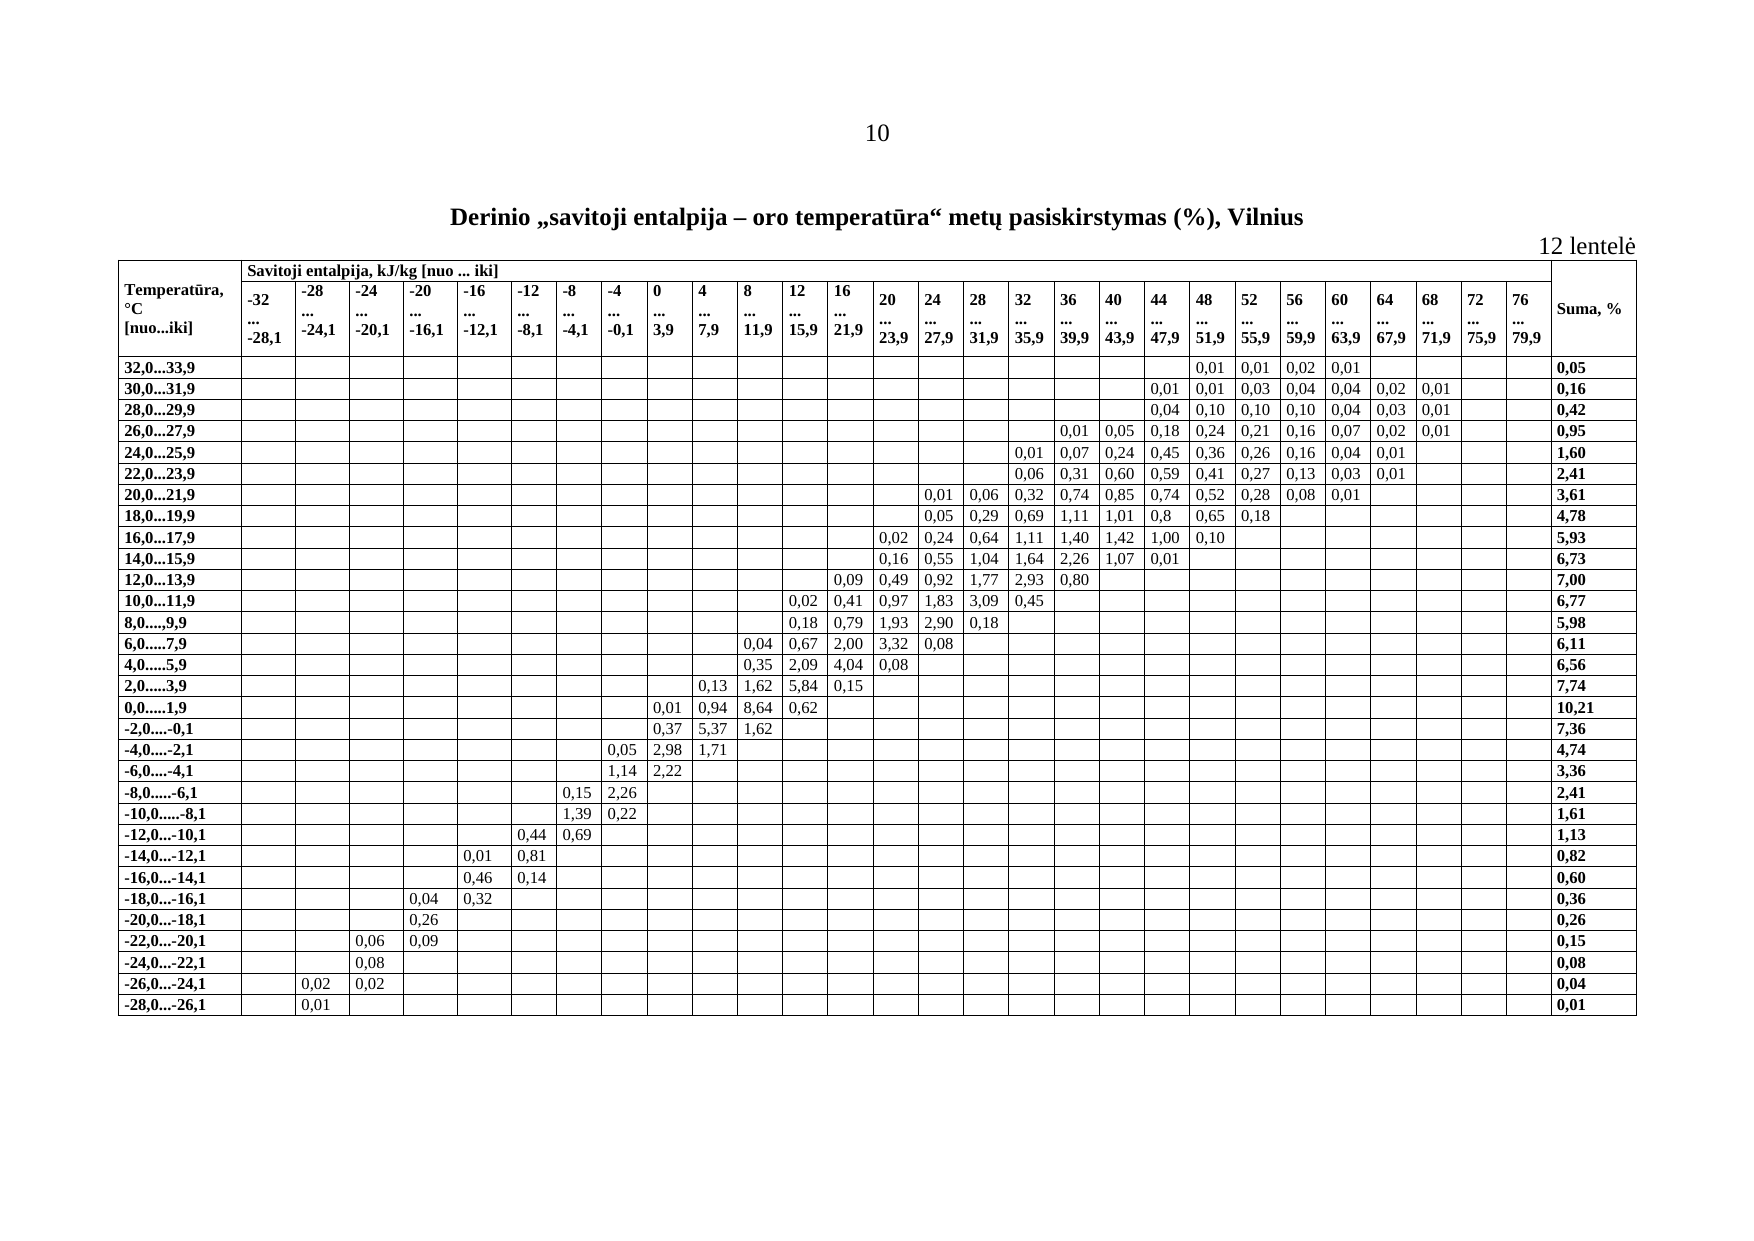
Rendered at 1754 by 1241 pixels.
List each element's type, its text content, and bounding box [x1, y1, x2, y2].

table_cell [648, 549, 692, 569]
table_cell [1190, 570, 1235, 590]
table_cell [738, 952, 782, 972]
table_cell [1190, 910, 1235, 930]
table_cell 0,60 [1100, 464, 1144, 484]
table_cell [693, 591, 737, 611]
table_cell [828, 952, 873, 972]
table_cell [828, 357, 873, 377]
table_cell 0,01 [1326, 485, 1370, 505]
table_cell [1462, 846, 1506, 866]
table_cell [964, 867, 1008, 887]
table_cell [693, 400, 737, 420]
table_cell 0,04 [1281, 379, 1325, 399]
table_cell [1236, 697, 1280, 717]
table_cell 0,37 [648, 719, 692, 739]
table_cell [1462, 464, 1506, 484]
table_cell [1507, 591, 1551, 611]
table_cell [1507, 634, 1551, 654]
table_cell [1326, 740, 1370, 760]
table_cell [557, 995, 601, 1015]
table_cell [1462, 400, 1506, 420]
table_cell [557, 357, 601, 377]
table_cell [458, 676, 511, 696]
table_cell [1326, 952, 1370, 972]
table_cell [1055, 889, 1099, 909]
table_cell 0,69 [557, 825, 601, 845]
table_cell [1326, 974, 1370, 994]
table_cell [557, 485, 601, 505]
table_cell [458, 379, 511, 399]
table_cell 0,26 [1236, 442, 1280, 462]
table_cell [296, 506, 349, 526]
table_cell 0,01 [1417, 379, 1461, 399]
table_cell [602, 867, 647, 887]
table_cell [242, 612, 295, 632]
table_cell [1190, 867, 1235, 887]
table_cell [1281, 931, 1325, 951]
table_cell [919, 931, 963, 951]
table_cell 32,0...33,9 [119, 357, 241, 377]
table_cell [1100, 379, 1144, 399]
table_cell [1281, 527, 1325, 547]
table_cell [602, 931, 647, 951]
table_cell 8,0....,9,9 [119, 612, 241, 632]
table_cell [648, 952, 692, 972]
table_cell [738, 357, 782, 377]
table_cell [828, 931, 873, 951]
table_cell [512, 591, 556, 611]
table_cell [1507, 357, 1551, 377]
table_cell [296, 442, 349, 462]
table_cell 0,04 [1552, 974, 1636, 994]
table_cell [874, 676, 918, 696]
table_cell 40 ... 43,9 [1100, 282, 1144, 356]
table_cell [693, 931, 737, 951]
table_cell [783, 995, 827, 1015]
table_cell 0,08 [919, 634, 963, 654]
table_cell [738, 825, 782, 845]
table_cell 0,16 [1281, 421, 1325, 441]
table_cell [1145, 867, 1189, 887]
table_cell [557, 889, 601, 909]
table_cell [1371, 889, 1416, 909]
table_cell [350, 761, 403, 781]
table_cell 0,01 [1145, 549, 1189, 569]
table_cell [1462, 357, 1506, 377]
table_cell [1462, 570, 1506, 590]
table_cell [1507, 782, 1551, 802]
table_cell [1326, 634, 1370, 654]
table_cell 0,01 [1371, 442, 1416, 462]
table_cell 0,03 [1326, 464, 1370, 484]
table_cell [1100, 804, 1144, 824]
table_cell [1326, 825, 1370, 845]
table_cell [1236, 570, 1280, 590]
table_cell 1,83 [919, 591, 963, 611]
table_cell [1281, 719, 1325, 739]
table_cell [242, 719, 295, 739]
table_cell [557, 952, 601, 972]
table_cell [404, 846, 457, 866]
table_cell [1009, 952, 1054, 972]
table_cell [738, 974, 782, 994]
table_cell [602, 485, 647, 505]
table_cell [783, 846, 827, 866]
table_cell 0,24 [919, 527, 963, 547]
table_cell [1281, 889, 1325, 909]
table_cell [296, 400, 349, 420]
table_cell [964, 782, 1008, 802]
table_cell [783, 867, 827, 887]
table_cell [296, 485, 349, 505]
table_cell [296, 612, 349, 632]
table_cell [242, 952, 295, 972]
table_cell [512, 464, 556, 484]
table_cell [828, 761, 873, 781]
table_cell 0,16 [874, 549, 918, 569]
table_cell [1145, 719, 1189, 739]
table_cell [1190, 995, 1235, 1015]
table_cell [1281, 655, 1325, 675]
table_cell 5,37 [693, 719, 737, 739]
table_cell [964, 379, 1008, 399]
table_cell [1145, 634, 1189, 654]
table_cell [1190, 782, 1235, 802]
table_cell [1236, 634, 1280, 654]
table_cell [1281, 697, 1325, 717]
table_cell [964, 464, 1008, 484]
table_cell [1371, 655, 1416, 675]
table_cell [1417, 825, 1461, 845]
table_cell 0,01 [1190, 379, 1235, 399]
table_cell [404, 506, 457, 526]
table_cell 0,74 [1145, 485, 1189, 505]
table_cell -28 ... -24,1 [296, 282, 349, 356]
table_cell [1281, 952, 1325, 972]
table_cell 0,06 [350, 931, 403, 951]
table_cell [1371, 782, 1416, 802]
table_cell 76 ... 79,9 [1507, 282, 1551, 356]
table_cell 20,0...21,9 [119, 485, 241, 505]
table_cell [242, 974, 295, 994]
table_cell [964, 634, 1008, 654]
table_cell [738, 931, 782, 951]
table_cell [602, 995, 647, 1015]
table_cell [964, 995, 1008, 1015]
table_cell [1145, 697, 1189, 717]
table_cell 0,03 [1236, 379, 1280, 399]
table_cell [1326, 655, 1370, 675]
table_cell 3,61 [1552, 485, 1636, 505]
table_cell 6,11 [1552, 634, 1636, 654]
table_cell [1507, 867, 1551, 887]
table_cell [964, 846, 1008, 866]
table_cell 0,74 [1055, 485, 1099, 505]
table_cell 0,18 [783, 612, 827, 632]
table_cell [557, 570, 601, 590]
table_cell [296, 910, 349, 930]
table_cell [783, 974, 827, 994]
table_cell [1236, 846, 1280, 866]
table_cell [874, 867, 918, 887]
table_cell -22,0...-20,1 [119, 931, 241, 951]
table_cell [557, 549, 601, 569]
table_cell 64 ... 67,9 [1371, 282, 1416, 356]
table_cell [1236, 931, 1280, 951]
table_cell [1281, 867, 1325, 887]
table_cell [512, 974, 556, 994]
table_cell 0,62 [783, 697, 827, 717]
table_cell [1055, 952, 1099, 972]
table_cell [512, 719, 556, 739]
table_cell 0,8 [1145, 506, 1189, 526]
table_cell [1462, 974, 1506, 994]
table_cell [1462, 719, 1506, 739]
table_cell [1100, 782, 1144, 802]
table_cell [602, 825, 647, 845]
table_cell [648, 782, 692, 802]
table_cell [1055, 634, 1099, 654]
table_cell [648, 357, 692, 377]
table_cell [350, 867, 403, 887]
table_cell [512, 782, 556, 802]
table_cell 0,94 [693, 697, 737, 717]
table_cell 0,95 [1552, 421, 1636, 441]
table_cell [1417, 357, 1461, 377]
table_cell 0,55 [919, 549, 963, 569]
table_cell [1462, 527, 1506, 547]
table_cell [350, 506, 403, 526]
table_cell [602, 655, 647, 675]
table_cell [458, 719, 511, 739]
table_cell [1371, 719, 1416, 739]
table_cell [693, 782, 737, 802]
table_cell [874, 697, 918, 717]
table_cell [602, 697, 647, 717]
table_cell [1236, 867, 1280, 887]
table_cell [1326, 697, 1370, 717]
table_cell 3,32 [874, 634, 918, 654]
table_cell -16 ... -12,1 [458, 282, 511, 356]
table_cell [783, 506, 827, 526]
table_cell [350, 676, 403, 696]
table_cell [1417, 719, 1461, 739]
table_cell [1507, 719, 1551, 739]
table_cell [964, 655, 1008, 675]
table_cell [648, 995, 692, 1015]
table_cell [693, 761, 737, 781]
table_cell [828, 442, 873, 462]
table_cell [242, 995, 295, 1015]
table_cell 0,49 [874, 570, 918, 590]
table_cell 0,06 [1009, 464, 1054, 484]
table_cell [783, 931, 827, 951]
table_cell [1190, 952, 1235, 972]
table_cell [693, 867, 737, 887]
table_cell [557, 846, 601, 866]
table_cell 0,06 [964, 485, 1008, 505]
table_cell [648, 634, 692, 654]
table_cell 48 ... 51,9 [1190, 282, 1235, 356]
table_cell [1100, 825, 1144, 845]
table_cell [404, 697, 457, 717]
table_cell [296, 357, 349, 377]
table_cell 0,15 [1552, 931, 1636, 951]
table_cell 0,02 [1371, 379, 1416, 399]
table_cell [1371, 846, 1416, 866]
table_cell 1,00 [1145, 527, 1189, 547]
table_cell -14,0...-12,1 [119, 846, 241, 866]
table_cell [242, 846, 295, 866]
table_cell [242, 804, 295, 824]
table_cell 0,22 [602, 804, 647, 824]
table_cell 0,42 [1552, 400, 1636, 420]
table_cell 0,01 [1190, 357, 1235, 377]
table_cell [1145, 846, 1189, 866]
table_cell [557, 527, 601, 547]
table_cell [1055, 740, 1099, 760]
table_cell [1507, 825, 1551, 845]
table_cell 2,0.....3,9 [119, 676, 241, 696]
table_cell [1145, 952, 1189, 972]
table_cell [1462, 740, 1506, 760]
table_cell 0,80 [1055, 570, 1099, 590]
table_cell 0,79 [828, 612, 873, 632]
table_cell [964, 931, 1008, 951]
table_cell [919, 867, 963, 887]
table_cell [919, 697, 963, 717]
table_cell 3,09 [964, 591, 1008, 611]
table_cell [1326, 846, 1370, 866]
table_cell 0,0.....1,9 [119, 697, 241, 717]
table_cell [404, 974, 457, 994]
table_cell [404, 549, 457, 569]
table_cell [602, 910, 647, 930]
table_cell 0,02 [1371, 421, 1416, 441]
table_cell [1462, 506, 1506, 526]
table_cell [1236, 549, 1280, 569]
table_cell 0,01 [1055, 421, 1099, 441]
table_cell [648, 379, 692, 399]
table_cell [648, 612, 692, 632]
table_cell [1100, 995, 1144, 1015]
table_cell 0 ... 3,9 [648, 282, 692, 356]
table_cell [874, 761, 918, 781]
table_cell [1145, 655, 1189, 675]
table_cell [512, 910, 556, 930]
table_cell 0,85 [1100, 485, 1144, 505]
table_cell [964, 761, 1008, 781]
table_cell [1145, 889, 1189, 909]
table_cell [1281, 974, 1325, 994]
table_cell -8,0.....-6,1 [119, 782, 241, 802]
text 12 lentelė [118, 231, 1636, 259]
table_cell [350, 421, 403, 441]
table_cell [1009, 612, 1054, 632]
table_cell [1009, 910, 1054, 930]
table_cell [693, 889, 737, 909]
table_cell [648, 931, 692, 951]
table_cell [1100, 910, 1144, 930]
table_cell 68 ... 71,9 [1417, 282, 1461, 356]
table_cell [1326, 910, 1370, 930]
table_cell [1100, 676, 1144, 696]
table_cell [404, 612, 457, 632]
table_cell [1371, 591, 1416, 611]
table_cell [964, 442, 1008, 462]
table_cell [602, 442, 647, 462]
table_cell [919, 952, 963, 972]
table_cell [404, 740, 457, 760]
table_cell [1009, 825, 1054, 845]
table_cell [1417, 804, 1461, 824]
table_cell [738, 379, 782, 399]
table_cell [458, 506, 511, 526]
table_cell [1145, 612, 1189, 632]
table_cell [919, 995, 963, 1015]
table_cell -4,0....-2,1 [119, 740, 241, 760]
table_cell [1055, 591, 1099, 611]
table_cell [1100, 889, 1144, 909]
table_cell [1281, 804, 1325, 824]
table_cell [1507, 889, 1551, 909]
table_cell [1236, 719, 1280, 739]
table_cell 0,04 [404, 889, 457, 909]
table_cell 36 ... 39,9 [1055, 282, 1099, 356]
table_cell [1009, 357, 1054, 377]
table_cell 0,35 [738, 655, 782, 675]
table_cell [242, 549, 295, 569]
table_cell [693, 464, 737, 484]
table_cell 1,77 [964, 570, 1008, 590]
table_cell [1326, 570, 1370, 590]
table_cell 6,56 [1552, 655, 1636, 675]
table_cell [738, 867, 782, 887]
table_cell [458, 357, 511, 377]
table_cell 0,41 [1190, 464, 1235, 484]
table_cell [1009, 719, 1054, 739]
table_cell -12,0...-10,1 [119, 825, 241, 845]
table_cell [738, 782, 782, 802]
table_cell [557, 974, 601, 994]
table_cell [458, 400, 511, 420]
table_cell 0,04 [1326, 379, 1370, 399]
table_cell [1100, 357, 1144, 377]
table_cell [404, 400, 457, 420]
table_cell [1371, 634, 1416, 654]
table_cell [964, 910, 1008, 930]
table_cell [1236, 612, 1280, 632]
table_cell [1371, 825, 1416, 845]
table_cell [874, 804, 918, 824]
table_cell 0,02 [350, 974, 403, 994]
table_cell [1055, 995, 1099, 1015]
table_cell [693, 549, 737, 569]
table_cell [602, 952, 647, 972]
table_cell 24,0...25,9 [119, 442, 241, 462]
table_cell 0,67 [783, 634, 827, 654]
table_cell [1190, 591, 1235, 611]
table_cell [1281, 782, 1325, 802]
table_cell [602, 379, 647, 399]
table_cell 0,81 [512, 846, 556, 866]
table_cell [458, 804, 511, 824]
table_cell [404, 464, 457, 484]
table_cell [458, 549, 511, 569]
table_cell [1507, 655, 1551, 675]
table_cell 2,98 [648, 740, 692, 760]
table_cell [1009, 379, 1054, 399]
table_cell 0,15 [828, 676, 873, 696]
table_cell [350, 634, 403, 654]
table_cell [242, 676, 295, 696]
table_cell 0,10 [1281, 400, 1325, 420]
table_cell [1190, 676, 1235, 696]
table_cell 4 ... 7,9 [693, 282, 737, 356]
table_cell [1417, 761, 1461, 781]
table_cell [1100, 570, 1144, 590]
table_cell [783, 549, 827, 569]
table_cell [874, 464, 918, 484]
table_cell [602, 400, 647, 420]
table_cell [1009, 740, 1054, 760]
table_cell [783, 825, 827, 845]
table_cell [828, 974, 873, 994]
table_header Suma, % [1552, 261, 1636, 356]
table_cell [828, 995, 873, 1015]
table_cell [242, 421, 295, 441]
table_cell 0,09 [404, 931, 457, 951]
table_cell [404, 357, 457, 377]
table_cell [1417, 506, 1461, 526]
table_cell 0,82 [1552, 846, 1636, 866]
table_cell [1055, 379, 1099, 399]
table_cell [648, 591, 692, 611]
table_cell [1371, 867, 1416, 887]
table_cell [919, 719, 963, 739]
table_cell [964, 676, 1008, 696]
table_cell [1507, 740, 1551, 760]
table_cell [783, 357, 827, 377]
table_cell [828, 549, 873, 569]
table_cell [1462, 591, 1506, 611]
table_cell [1371, 974, 1416, 994]
table_cell [1371, 804, 1416, 824]
table_cell [1371, 357, 1416, 377]
table_cell [1507, 570, 1551, 590]
table_cell 0,02 [296, 974, 349, 994]
table_cell [404, 995, 457, 1015]
table_cell [1236, 889, 1280, 909]
table_cell [1100, 846, 1144, 866]
table_cell [1462, 910, 1506, 930]
table_cell [1009, 995, 1054, 1015]
table_cell [557, 634, 601, 654]
table_cell -20 ... -16,1 [404, 282, 457, 356]
table_cell [1326, 527, 1370, 547]
table_cell [1326, 804, 1370, 824]
table_cell [693, 527, 737, 547]
table_cell [242, 400, 295, 420]
table_cell 0,41 [828, 591, 873, 611]
table_cell 4,0.....5,9 [119, 655, 241, 675]
table_cell [783, 400, 827, 420]
table_cell [738, 570, 782, 590]
table_cell [648, 421, 692, 441]
table_cell [1462, 379, 1506, 399]
table_cell [458, 952, 511, 972]
table_cell 2,09 [783, 655, 827, 675]
table_cell 0,07 [1326, 421, 1370, 441]
table_cell 0,08 [874, 655, 918, 675]
table_cell 1,13 [1552, 825, 1636, 845]
table_cell [1371, 612, 1416, 632]
table_cell [242, 442, 295, 462]
table_cell [1145, 761, 1189, 781]
table_cell 0,01 [648, 697, 692, 717]
table_cell [964, 952, 1008, 972]
table_cell [602, 549, 647, 569]
table_cell -6,0....-4,1 [119, 761, 241, 781]
table_cell [1371, 910, 1416, 930]
table_cell [828, 889, 873, 909]
table_cell [964, 400, 1008, 420]
table_cell [296, 931, 349, 951]
table_cell [1055, 910, 1099, 930]
table_cell [1055, 357, 1099, 377]
table_cell [828, 740, 873, 760]
table_cell [919, 740, 963, 760]
table_cell [512, 804, 556, 824]
table_cell [1236, 740, 1280, 760]
table_cell [458, 612, 511, 632]
table_cell [1371, 952, 1416, 972]
table_cell 0,28 [1236, 485, 1280, 505]
table_cell [512, 655, 556, 675]
table_cell 0,08 [350, 952, 403, 972]
table_cell [1145, 357, 1189, 377]
table_cell [1145, 591, 1189, 611]
table_cell [557, 400, 601, 420]
table_cell [1507, 379, 1551, 399]
table_cell [693, 825, 737, 845]
table_cell [738, 506, 782, 526]
table_cell [458, 655, 511, 675]
table_cell [648, 655, 692, 675]
table_cell [783, 782, 827, 802]
table_cell 0,92 [919, 570, 963, 590]
table_cell [874, 485, 918, 505]
table_cell [1326, 761, 1370, 781]
table_cell [1371, 527, 1416, 547]
table_cell -24,0...-22,1 [119, 952, 241, 972]
table_cell [874, 889, 918, 909]
table_cell [1236, 591, 1280, 611]
table_cell [242, 506, 295, 526]
table_cell [458, 825, 511, 845]
table_cell [919, 357, 963, 377]
table_cell [1009, 655, 1054, 675]
table_cell [1326, 591, 1370, 611]
table_cell [1190, 974, 1235, 994]
table_cell 0,26 [1552, 910, 1636, 930]
table_cell [1100, 634, 1144, 654]
table_cell 60 ... 63,9 [1326, 282, 1370, 356]
table_cell [1417, 697, 1461, 717]
table_cell [693, 357, 737, 377]
table_cell [296, 719, 349, 739]
table_cell [1417, 931, 1461, 951]
table_cell [1055, 931, 1099, 951]
table_cell 2,00 [828, 634, 873, 654]
table_cell [1055, 825, 1099, 845]
table_cell [828, 825, 873, 845]
table_cell [458, 974, 511, 994]
table_cell [648, 464, 692, 484]
table_cell [458, 485, 511, 505]
table_cell -20,0...-18,1 [119, 910, 241, 930]
table_cell 2,93 [1009, 570, 1054, 590]
table_cell [350, 655, 403, 675]
table_cell 0,45 [1145, 442, 1189, 462]
table_cell [828, 719, 873, 739]
table_cell [512, 761, 556, 781]
table_cell [738, 804, 782, 824]
table_cell 1,61 [1552, 804, 1636, 824]
table_cell [557, 464, 601, 484]
table_cell [1190, 549, 1235, 569]
table_cell [1281, 506, 1325, 526]
table_cell [1462, 549, 1506, 569]
table_cell [404, 634, 457, 654]
table_cell [458, 442, 511, 462]
table_cell [512, 485, 556, 505]
table_cell [964, 889, 1008, 909]
table_cell 0,03 [1371, 400, 1416, 420]
text Derinio „savitoji entalpija – oro temperatūra“ metų pasiskirstymas (%), Vilnius [118, 202, 1636, 231]
table_cell [964, 421, 1008, 441]
table_cell -4 ... -0,1 [602, 282, 647, 356]
table_cell [874, 825, 918, 845]
table_cell [1507, 846, 1551, 866]
table_cell [919, 804, 963, 824]
table_cell [964, 719, 1008, 739]
table_cell [874, 952, 918, 972]
table_cell [1417, 527, 1461, 547]
table_cell 0,14 [512, 867, 556, 887]
table_cell 20 ... 23,9 [874, 282, 918, 356]
table_cell [512, 634, 556, 654]
table_cell [512, 442, 556, 462]
table_cell 1,07 [1100, 549, 1144, 569]
table_cell [512, 400, 556, 420]
table_cell [1462, 697, 1506, 717]
table_cell 0,02 [874, 527, 918, 547]
table_cell [242, 485, 295, 505]
table_cell [1417, 442, 1461, 462]
table_cell [1100, 740, 1144, 760]
table_cell [783, 740, 827, 760]
table_cell [242, 634, 295, 654]
table_cell [1371, 697, 1416, 717]
table_cell 56 ... 59,9 [1281, 282, 1325, 356]
table_cell [1326, 676, 1370, 696]
table_cell [1507, 974, 1551, 994]
table_cell [458, 634, 511, 654]
table_cell 1,64 [1009, 549, 1054, 569]
table_cell [693, 846, 737, 866]
table_cell [1190, 804, 1235, 824]
table_cell [1417, 676, 1461, 696]
table_cell [1281, 846, 1325, 866]
table_cell [404, 761, 457, 781]
table_cell [738, 910, 782, 930]
table_cell [350, 846, 403, 866]
table_cell [242, 655, 295, 675]
table_cell [512, 931, 556, 951]
table_cell [296, 549, 349, 569]
table_cell 7,00 [1552, 570, 1636, 590]
table_cell 12,0...13,9 [119, 570, 241, 590]
table_cell 1,14 [602, 761, 647, 781]
table_cell -16,0...-14,1 [119, 867, 241, 887]
table_cell [1507, 442, 1551, 462]
table_cell [1190, 612, 1235, 632]
table_cell [1371, 995, 1416, 1015]
table_cell [874, 931, 918, 951]
table_cell [242, 931, 295, 951]
table_cell [404, 485, 457, 505]
table_cell [648, 825, 692, 845]
table_cell [1326, 782, 1370, 802]
table_cell 0,65 [1190, 506, 1235, 526]
table_cell [693, 995, 737, 1015]
table_cell [1236, 910, 1280, 930]
table_cell [512, 506, 556, 526]
table_cell [1507, 995, 1551, 1015]
table_cell [602, 634, 647, 654]
table_cell [557, 655, 601, 675]
table_cell 0,10 [1236, 400, 1280, 420]
table_cell [1417, 782, 1461, 802]
table_cell 0,16 [1281, 442, 1325, 462]
table_cell [1417, 655, 1461, 675]
table_cell [557, 931, 601, 951]
table_cell 2,22 [648, 761, 692, 781]
table_cell [964, 740, 1008, 760]
table_cell [1462, 825, 1506, 845]
table_cell 0,05 [602, 740, 647, 760]
table_cell [964, 825, 1008, 845]
table_cell [1009, 931, 1054, 951]
table_cell [1462, 612, 1506, 632]
table_cell [404, 804, 457, 824]
table_cell [1190, 697, 1235, 717]
table_cell 6,77 [1552, 591, 1636, 611]
table_cell [1236, 761, 1280, 781]
table_cell 1,93 [874, 612, 918, 632]
table_cell [350, 464, 403, 484]
table_cell [874, 506, 918, 526]
table_cell [693, 974, 737, 994]
table_cell [242, 527, 295, 547]
table_cell [350, 719, 403, 739]
table_cell [783, 421, 827, 441]
table_cell 0,02 [1281, 357, 1325, 377]
table_cell [1190, 825, 1235, 845]
table_cell [828, 910, 873, 930]
table_cell [557, 676, 601, 696]
table_cell [350, 485, 403, 505]
table_cell [919, 464, 963, 484]
table_cell [512, 952, 556, 972]
table_cell [1281, 570, 1325, 590]
table_cell [1507, 527, 1551, 547]
table_cell [874, 995, 918, 1015]
table_cell [1100, 867, 1144, 887]
table_cell [296, 591, 349, 611]
table_cell 0,18 [964, 612, 1008, 632]
table_cell 28,0...29,9 [119, 400, 241, 420]
table_cell [296, 952, 349, 972]
table_cell [350, 549, 403, 569]
table_cell [1190, 740, 1235, 760]
table_cell [1462, 442, 1506, 462]
table_cell [512, 570, 556, 590]
table_cell [1507, 421, 1551, 441]
table_cell [1417, 485, 1461, 505]
table_cell [350, 442, 403, 462]
table_cell [1417, 570, 1461, 590]
table_cell [296, 782, 349, 802]
table_cell -28,0...-26,1 [119, 995, 241, 1015]
table_cell 0,32 [458, 889, 511, 909]
table_cell [1100, 612, 1144, 632]
table_cell [919, 825, 963, 845]
table_cell 2,41 [1552, 464, 1636, 484]
table_cell [738, 889, 782, 909]
table_cell 0,13 [693, 676, 737, 696]
table_cell [964, 974, 1008, 994]
table_cell [1009, 782, 1054, 802]
table_cell [693, 506, 737, 526]
table_cell [1462, 889, 1506, 909]
table_cell [874, 740, 918, 760]
table_cell [296, 527, 349, 547]
table_cell [1100, 655, 1144, 675]
table_cell [1417, 549, 1461, 569]
table_cell [296, 634, 349, 654]
table_cell 7,74 [1552, 676, 1636, 696]
table_cell [1009, 804, 1054, 824]
table_cell [648, 676, 692, 696]
table_cell [404, 591, 457, 611]
table_cell 0,04 [1145, 400, 1189, 420]
table_cell 0,13 [1281, 464, 1325, 484]
table_cell [1145, 974, 1189, 994]
table_cell 0,59 [1145, 464, 1189, 484]
table_cell [919, 379, 963, 399]
table_cell [557, 506, 601, 526]
table_cell [964, 357, 1008, 377]
table_cell [738, 442, 782, 462]
table_cell 0,64 [964, 527, 1008, 547]
table_cell [512, 357, 556, 377]
table_cell -2,0....-0,1 [119, 719, 241, 739]
table_cell 16,0...17,9 [119, 527, 241, 547]
table_cell [242, 889, 295, 909]
table_cell [1326, 506, 1370, 526]
table_cell [828, 464, 873, 484]
table_cell [404, 421, 457, 441]
table_cell [783, 761, 827, 781]
table_cell [693, 804, 737, 824]
table_cell [1145, 570, 1189, 590]
table_cell [1281, 549, 1325, 569]
table_cell [1507, 400, 1551, 420]
table_cell [296, 464, 349, 484]
table_cell [404, 527, 457, 547]
table_cell [296, 570, 349, 590]
table_cell [1009, 761, 1054, 781]
table_cell [1507, 761, 1551, 781]
table_cell [1507, 464, 1551, 484]
table_cell [1507, 697, 1551, 717]
table_cell [919, 761, 963, 781]
table_cell [458, 995, 511, 1015]
table_cell 1,71 [693, 740, 737, 760]
table_cell [1326, 931, 1370, 951]
table_cell [296, 740, 349, 760]
table_cell [783, 379, 827, 399]
table_cell [1462, 761, 1506, 781]
table_cell [693, 655, 737, 675]
table_cell [1281, 995, 1325, 1015]
table_cell 0,69 [1009, 506, 1054, 526]
table_cell [296, 889, 349, 909]
table_cell [404, 676, 457, 696]
table_cell [1236, 974, 1280, 994]
table_cell 3,36 [1552, 761, 1636, 781]
table_cell 1,11 [1009, 527, 1054, 547]
table_cell [404, 867, 457, 887]
table_cell [828, 804, 873, 824]
table_cell [602, 974, 647, 994]
table_cell [1100, 761, 1144, 781]
table_cell [648, 506, 692, 526]
table_cell [1190, 761, 1235, 781]
table_cell 0,16 [1552, 379, 1636, 399]
table_cell [738, 421, 782, 441]
table_cell [1236, 804, 1280, 824]
table_cell [1055, 697, 1099, 717]
table_cell [1281, 910, 1325, 930]
table_cell [1326, 995, 1370, 1015]
table_cell -10,0.....-8,1 [119, 804, 241, 824]
table_cell [1326, 612, 1370, 632]
table_cell [242, 867, 295, 887]
table_cell 16 ... 21,9 [828, 282, 873, 356]
table_cell [828, 697, 873, 717]
table_cell [874, 974, 918, 994]
table_cell [783, 910, 827, 930]
table_cell [1507, 549, 1551, 569]
table_cell [738, 549, 782, 569]
table_cell [693, 952, 737, 972]
table_cell [404, 782, 457, 802]
table_cell [1462, 995, 1506, 1015]
table_cell [350, 740, 403, 760]
table_cell [783, 527, 827, 547]
table_cell [350, 697, 403, 717]
table_cell [964, 804, 1008, 824]
table_cell [738, 400, 782, 420]
table_cell [648, 442, 692, 462]
table_cell [1055, 867, 1099, 887]
table_cell [1462, 931, 1506, 951]
table_cell 0,07 [1055, 442, 1099, 462]
table_cell [557, 591, 601, 611]
table_cell [350, 804, 403, 824]
table_cell [874, 357, 918, 377]
table_cell [828, 400, 873, 420]
table_cell [1371, 931, 1416, 951]
table_cell [512, 740, 556, 760]
table_cell [350, 782, 403, 802]
table_cell [1507, 910, 1551, 930]
table_cell [1507, 676, 1551, 696]
table_cell 0,52 [1190, 485, 1235, 505]
table_cell [1462, 634, 1506, 654]
table_cell [693, 910, 737, 930]
table_cell [512, 676, 556, 696]
table_cell [1417, 889, 1461, 909]
table_cell [512, 697, 556, 717]
table_cell [1055, 719, 1099, 739]
table_cell [557, 740, 601, 760]
table_cell [1055, 676, 1099, 696]
table_cell [350, 527, 403, 547]
table_cell [1145, 910, 1189, 930]
table_cell [693, 634, 737, 654]
table_cell [602, 421, 647, 441]
table_cell 0,15 [557, 782, 601, 802]
table_cell [458, 464, 511, 484]
table_cell [648, 485, 692, 505]
table_cell [828, 782, 873, 802]
table_cell [242, 825, 295, 845]
table_cell 5,93 [1552, 527, 1636, 547]
table_cell 0,05 [919, 506, 963, 526]
table_cell [1236, 782, 1280, 802]
table_cell 1,62 [738, 676, 782, 696]
table_cell [512, 995, 556, 1015]
table_cell [1281, 634, 1325, 654]
table_cell 0,01 [1417, 400, 1461, 420]
table_cell [1371, 506, 1416, 526]
table_cell [1055, 761, 1099, 781]
table_cell [1190, 846, 1235, 866]
table_cell -24 ... -20,1 [350, 282, 403, 356]
table_cell [404, 570, 457, 590]
table_cell 0,24 [1100, 442, 1144, 462]
table_cell [693, 421, 737, 441]
table_cell [874, 400, 918, 420]
table_cell [1009, 889, 1054, 909]
table_cell 0,08 [1552, 952, 1636, 972]
table_cell [1417, 634, 1461, 654]
table_cell [693, 485, 737, 505]
table_cell [296, 867, 349, 887]
table_cell [919, 400, 963, 420]
table_cell [1462, 782, 1506, 802]
table_cell [458, 697, 511, 717]
table_cell 24 ... 27,9 [919, 282, 963, 356]
table_cell [350, 995, 403, 1015]
table_cell 0,01 [1371, 464, 1416, 484]
table_cell [648, 889, 692, 909]
table_cell [648, 974, 692, 994]
table_cell [602, 612, 647, 632]
table_cell [557, 442, 601, 462]
table_cell [458, 421, 511, 441]
table_cell [1055, 804, 1099, 824]
table_cell [1145, 676, 1189, 696]
table_cell [557, 612, 601, 632]
table_cell [1190, 719, 1235, 739]
table_cell [1009, 697, 1054, 717]
table_cell [1417, 612, 1461, 632]
table_cell -32 ... -28,1 [242, 282, 295, 356]
table_cell [919, 974, 963, 994]
table_cell [919, 910, 963, 930]
table_cell [1371, 570, 1416, 590]
table_cell [296, 825, 349, 845]
table_cell 12 ... 15,9 [783, 282, 827, 356]
table_cell [919, 442, 963, 462]
table_cell 0,18 [1145, 421, 1189, 441]
table_cell 0,26 [404, 910, 457, 930]
table_cell 6,0.....7,9 [119, 634, 241, 654]
table_cell -12 ... -8,1 [512, 282, 556, 356]
table_cell [602, 357, 647, 377]
table_header Savitoji entalpija, kJ/kg [nuo ... iki] [242, 261, 1551, 281]
table_cell [1371, 761, 1416, 781]
table_cell [1145, 782, 1189, 802]
table_cell [602, 527, 647, 547]
table_cell [1145, 804, 1189, 824]
table_cell [648, 867, 692, 887]
table_cell 0,04 [1326, 400, 1370, 420]
table_cell 0,01 [1552, 995, 1636, 1015]
table_cell [458, 570, 511, 590]
table_cell [648, 804, 692, 824]
table_cell 0,02 [783, 591, 827, 611]
table_cell [1371, 549, 1416, 569]
table_cell [1326, 889, 1370, 909]
table_cell [557, 719, 601, 739]
table_cell 0,01 [1009, 442, 1054, 462]
table_cell [350, 910, 403, 930]
table_cell 8,64 [738, 697, 782, 717]
table_cell [874, 379, 918, 399]
table_cell [1100, 719, 1144, 739]
table_cell [1009, 676, 1054, 696]
table_cell [1417, 867, 1461, 887]
table_cell 1,11 [1055, 506, 1099, 526]
table_cell [1055, 400, 1099, 420]
table_cell [557, 379, 601, 399]
table_cell [350, 612, 403, 632]
table_cell [964, 697, 1008, 717]
table_cell [1462, 676, 1506, 696]
table_cell [1145, 825, 1189, 845]
table_cell [1100, 591, 1144, 611]
table_cell [242, 782, 295, 802]
table_cell [242, 357, 295, 377]
table_cell [557, 421, 601, 441]
table_cell [1055, 612, 1099, 632]
table_cell 1,40 [1055, 527, 1099, 547]
table_cell 2,26 [602, 782, 647, 802]
table_cell [1462, 655, 1506, 675]
table_cell [1145, 931, 1189, 951]
table_cell [738, 464, 782, 484]
table_cell [1326, 549, 1370, 569]
table_cell [783, 804, 827, 824]
table_cell [1100, 952, 1144, 972]
table_cell [919, 782, 963, 802]
table_cell [738, 612, 782, 632]
table_cell [404, 952, 457, 972]
table_cell [1462, 804, 1506, 824]
table_cell [874, 442, 918, 462]
table_cell 1,42 [1100, 527, 1144, 547]
table_cell 0,01 [296, 995, 349, 1015]
table_cell 0,46 [458, 867, 511, 887]
table_cell [1055, 655, 1099, 675]
table_cell [1462, 485, 1506, 505]
table_cell [512, 549, 556, 569]
table_cell 7,36 [1552, 719, 1636, 739]
table_cell [1009, 846, 1054, 866]
table_cell [1190, 889, 1235, 909]
table_cell [404, 825, 457, 845]
table_cell [1371, 485, 1416, 505]
table_cell 2,26 [1055, 549, 1099, 569]
table_cell 0,01 [458, 846, 511, 866]
table_cell [1417, 910, 1461, 930]
table_cell [458, 761, 511, 781]
table_cell 0,29 [964, 506, 1008, 526]
table_cell [874, 782, 918, 802]
table_cell [1417, 846, 1461, 866]
table_cell -18,0...-16,1 [119, 889, 241, 909]
table_cell [1236, 995, 1280, 1015]
table_cell 0,04 [1326, 442, 1370, 462]
table_cell [1009, 400, 1054, 420]
table_cell [1507, 612, 1551, 632]
table_cell [1190, 634, 1235, 654]
table_cell [296, 379, 349, 399]
table_cell 44 ... 47,9 [1145, 282, 1189, 356]
table_cell [296, 676, 349, 696]
table_cell [828, 867, 873, 887]
table_cell [296, 655, 349, 675]
table_cell [1507, 506, 1551, 526]
table_cell [1281, 825, 1325, 845]
table_cell [919, 846, 963, 866]
table_cell [557, 867, 601, 887]
table_cell [1507, 952, 1551, 972]
table_cell [458, 910, 511, 930]
table_cell [1462, 952, 1506, 972]
table_cell 0,36 [1190, 442, 1235, 462]
table_cell 6,73 [1552, 549, 1636, 569]
table_cell [242, 464, 295, 484]
table_cell [557, 761, 601, 781]
table_cell [919, 421, 963, 441]
table_cell 0,45 [1009, 591, 1054, 611]
table_cell [1055, 782, 1099, 802]
table_cell [1371, 676, 1416, 696]
table_cell 32 ... 35,9 [1009, 282, 1054, 356]
table_cell [512, 527, 556, 547]
table_cell 4,04 [828, 655, 873, 675]
table_cell 2,41 [1552, 782, 1636, 802]
table_cell [874, 910, 918, 930]
table_cell 1,62 [738, 719, 782, 739]
table_cell [404, 719, 457, 739]
table_cell [783, 570, 827, 590]
table_cell 26,0...27,9 [119, 421, 241, 441]
table_cell [738, 995, 782, 1015]
table_cell [1100, 974, 1144, 994]
table_cell [919, 889, 963, 909]
table_cell [602, 506, 647, 526]
table_cell [296, 761, 349, 781]
table_cell 0,09 [828, 570, 873, 590]
table_cell [350, 400, 403, 420]
table_cell [874, 719, 918, 739]
table_cell [1462, 867, 1506, 887]
table_cell [738, 527, 782, 547]
table_cell 22,0...23,9 [119, 464, 241, 484]
table_cell [602, 464, 647, 484]
table_cell -26,0...-24,1 [119, 974, 241, 994]
table_cell 10,0...11,9 [119, 591, 241, 611]
table_cell [602, 676, 647, 696]
table_cell 8 ... 11,9 [738, 282, 782, 356]
table_cell 28 ... 31,9 [964, 282, 1008, 356]
table_cell 18,0...19,9 [119, 506, 241, 526]
table_cell [1417, 591, 1461, 611]
table_cell [242, 740, 295, 760]
table_cell [1507, 931, 1551, 951]
table_cell [783, 952, 827, 972]
table_cell [648, 527, 692, 547]
table_cell [404, 379, 457, 399]
table_cell [783, 889, 827, 909]
table_cell [828, 506, 873, 526]
table_cell 0,10 [1190, 400, 1235, 420]
table_cell [1417, 995, 1461, 1015]
table_cell [458, 527, 511, 547]
table_cell 52 ... 55,9 [1236, 282, 1280, 356]
table_cell [1507, 804, 1551, 824]
table_cell [1190, 931, 1235, 951]
table_cell [602, 591, 647, 611]
table_cell [783, 485, 827, 505]
table_cell [602, 719, 647, 739]
table_cell [242, 761, 295, 781]
table_cell [296, 804, 349, 824]
table_cell [1281, 591, 1325, 611]
table_cell 0,01 [919, 485, 963, 505]
table_cell [693, 442, 737, 462]
table_cell [1462, 421, 1506, 441]
table_cell [404, 655, 457, 675]
table_cell [738, 761, 782, 781]
table_cell [1009, 634, 1054, 654]
table_cell [648, 846, 692, 866]
table_cell [1145, 740, 1189, 760]
table_cell 0,27 [1236, 464, 1280, 484]
table_cell 0,01 [1145, 379, 1189, 399]
table_cell 0,24 [1190, 421, 1235, 441]
table_cell 1,04 [964, 549, 1008, 569]
table_cell 0,21 [1236, 421, 1280, 441]
table_cell [242, 379, 295, 399]
table_cell [1236, 655, 1280, 675]
table_cell [1417, 974, 1461, 994]
table_cell [919, 655, 963, 675]
table_cell [512, 379, 556, 399]
table_cell [1236, 825, 1280, 845]
table_cell [648, 570, 692, 590]
table_cell 14,0...15,9 [119, 549, 241, 569]
table_cell [557, 910, 601, 930]
table_cell [1371, 740, 1416, 760]
table_cell 0,31 [1055, 464, 1099, 484]
table_cell [602, 846, 647, 866]
table_cell [242, 910, 295, 930]
table_cell [828, 846, 873, 866]
table_cell [828, 485, 873, 505]
table_cell [1417, 740, 1461, 760]
table_cell 0,97 [874, 591, 918, 611]
table_cell 1,01 [1100, 506, 1144, 526]
table_cell [350, 570, 403, 590]
table_cell [828, 421, 873, 441]
table_cell [738, 846, 782, 866]
table_cell [512, 889, 556, 909]
table_cell [648, 400, 692, 420]
table_cell 30,0...31,9 [119, 379, 241, 399]
table_cell [1326, 867, 1370, 887]
table_cell 0,08 [1281, 485, 1325, 505]
table_cell [350, 591, 403, 611]
table_cell [1100, 697, 1144, 717]
table_cell [350, 357, 403, 377]
table_cell [783, 464, 827, 484]
table_cell 0,36 [1552, 889, 1636, 909]
table_cell [693, 570, 737, 590]
table_cell [738, 485, 782, 505]
table_cell 0,05 [1552, 357, 1636, 377]
table_cell 0,01 [1326, 357, 1370, 377]
table_cell [1009, 867, 1054, 887]
table_cell [557, 697, 601, 717]
table_cell [1281, 740, 1325, 760]
table_cell [783, 442, 827, 462]
table_cell [828, 527, 873, 547]
table_cell 0,01 [1417, 421, 1461, 441]
table_cell [693, 612, 737, 632]
table_cell [458, 591, 511, 611]
table_cell [404, 442, 457, 462]
table_cell [512, 421, 556, 441]
table_cell [874, 421, 918, 441]
table_cell [296, 421, 349, 441]
table_cell [738, 740, 782, 760]
table_cell [296, 846, 349, 866]
table_cell 0,10 [1190, 527, 1235, 547]
table_cell 2,90 [919, 612, 963, 632]
table_cell [1009, 974, 1054, 994]
table_cell 10,21 [1552, 697, 1636, 717]
table_cell [458, 931, 511, 951]
table_cell [738, 591, 782, 611]
table_cell [1055, 846, 1099, 866]
table_cell [242, 697, 295, 717]
table_cell [1100, 400, 1144, 420]
table_cell [1190, 655, 1235, 675]
table_cell [602, 570, 647, 590]
table_cell [1145, 995, 1189, 1015]
table_cell -8 ... -4,1 [557, 282, 601, 356]
table_cell 4,78 [1552, 506, 1636, 526]
table_cell [1009, 421, 1054, 441]
table_cell [828, 379, 873, 399]
table_cell [919, 676, 963, 696]
table_cell [1507, 485, 1551, 505]
table_cell [512, 612, 556, 632]
table_cell 1,39 [557, 804, 601, 824]
table_cell 5,98 [1552, 612, 1636, 632]
table_cell 72 ... 75,9 [1462, 282, 1506, 356]
table_cell [1236, 527, 1280, 547]
table_cell 0,32 [1009, 485, 1054, 505]
table_cell [1281, 761, 1325, 781]
table_cell [1417, 952, 1461, 972]
table_header Temperatūra, °C [nuo...iki] [119, 261, 241, 356]
table_cell [1055, 974, 1099, 994]
table_cell [648, 910, 692, 930]
table_cell 0,01 [1236, 357, 1280, 377]
table_cell [1281, 676, 1325, 696]
table_cell [350, 825, 403, 845]
table_cell [296, 697, 349, 717]
table_cell [874, 846, 918, 866]
table_cell [350, 889, 403, 909]
table_cell [1281, 612, 1325, 632]
table_cell [242, 570, 295, 590]
table_cell [1236, 952, 1280, 972]
table_cell [1417, 464, 1461, 484]
table_cell [602, 889, 647, 909]
table_cell [783, 719, 827, 739]
table_cell [350, 379, 403, 399]
table_cell [693, 379, 737, 399]
table_cell [1326, 719, 1370, 739]
table_cell 0,04 [738, 634, 782, 654]
table_cell 0,05 [1100, 421, 1144, 441]
table_cell [1100, 931, 1144, 951]
table_cell [458, 740, 511, 760]
table_cell 0,60 [1552, 867, 1636, 887]
table_cell 0,18 [1236, 506, 1280, 526]
table_cell 4,74 [1552, 740, 1636, 760]
table_cell [1236, 676, 1280, 696]
table_cell [242, 591, 295, 611]
table_cell 0,44 [512, 825, 556, 845]
table_cell [458, 782, 511, 802]
table_cell 1,60 [1552, 442, 1636, 462]
table_cell 5,84 [783, 676, 827, 696]
